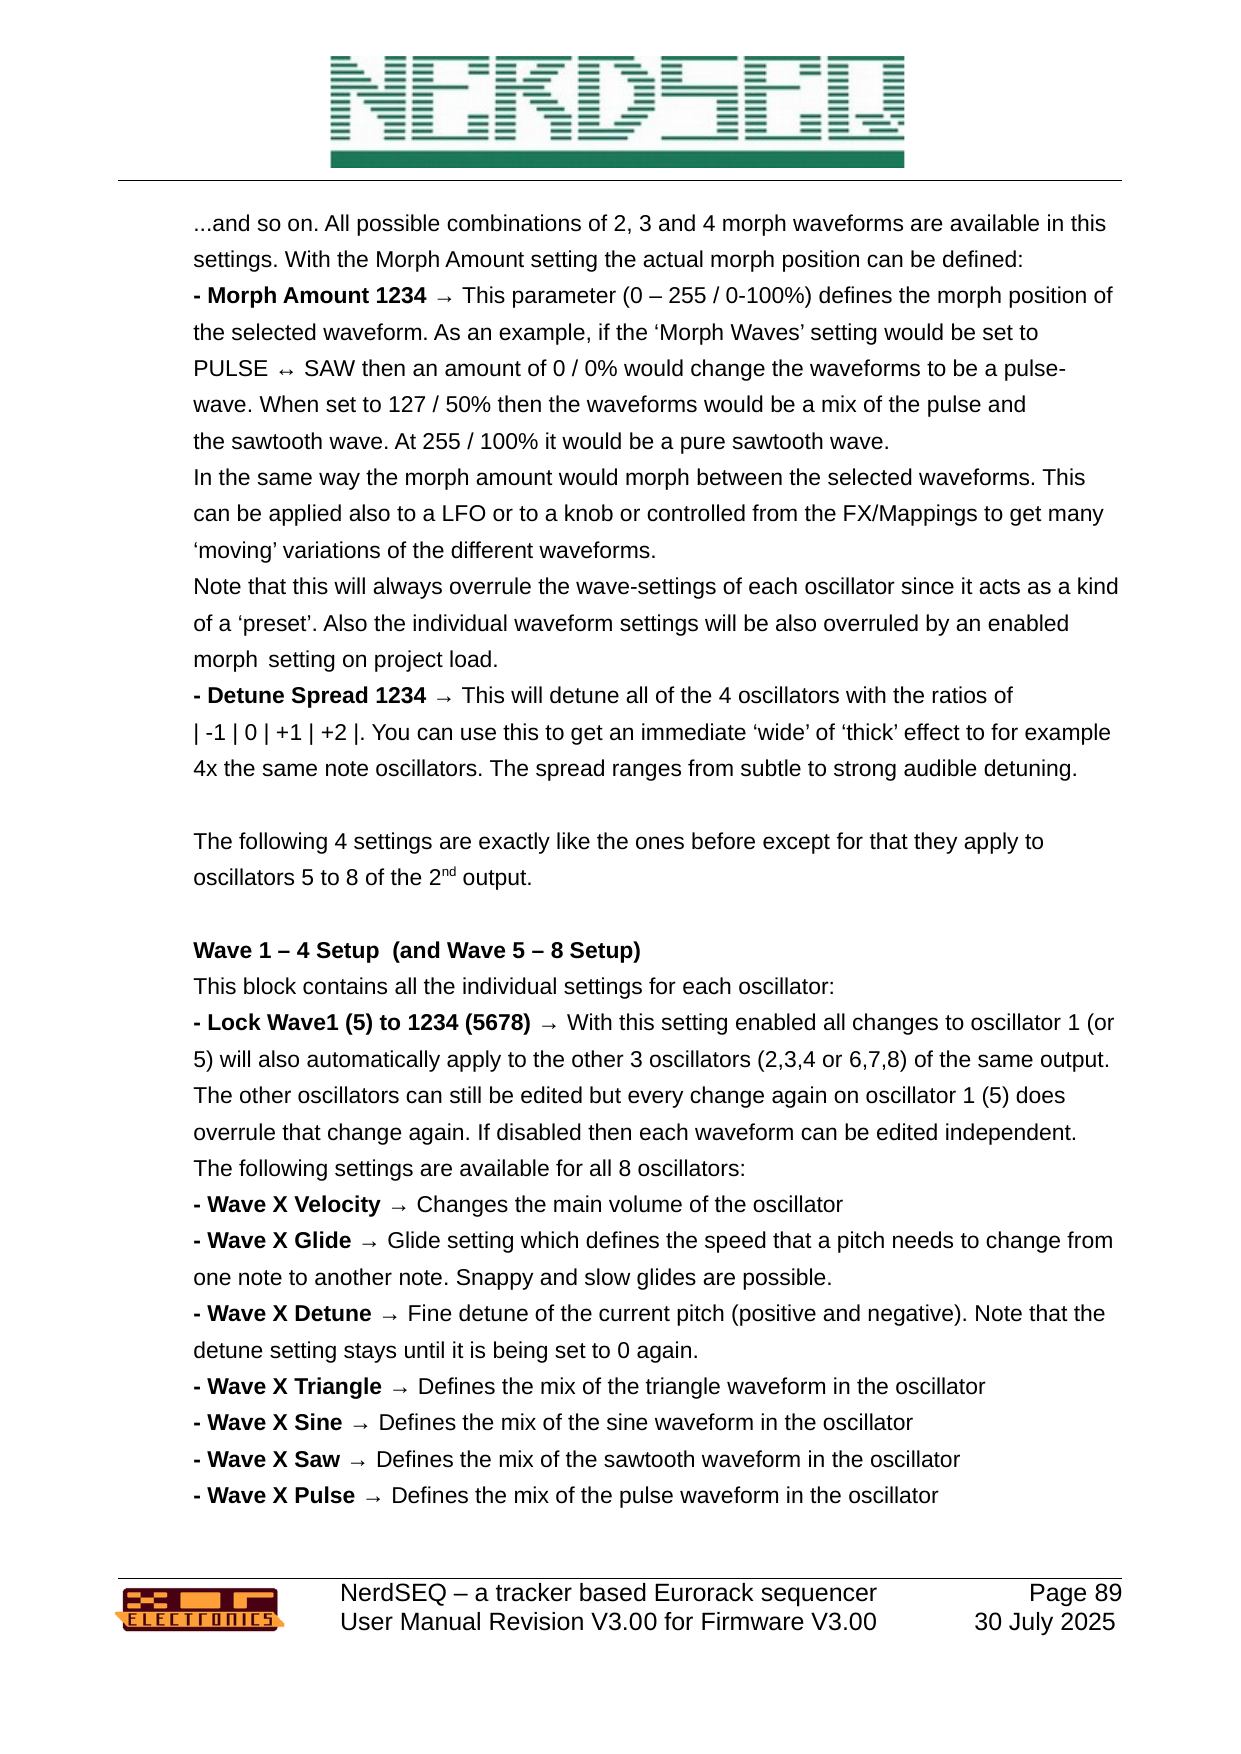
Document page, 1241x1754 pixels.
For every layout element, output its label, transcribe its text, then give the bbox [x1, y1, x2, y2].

text This block contains all the individual settings for each oscillator: [193, 973, 1122, 999]
text - Morph Amount 1234 → This parameter (0 – 255 / 0-100%) defines the morph position of the selected waveform. As an example, if the ‘Morph Waves’ setting would be set to PULSE ↔ SAW then an amount of 0 / 0% would change the waveforms to be a pulse- wave. When set to 127 / 50% then the waveforms would be a mix of the pulse and the sawtooth wave. At 255 / 100% it would be a pure sawtooth wave. In the same way the morph amount would morph between the selected waveforms. This can be applied also to a LFO or to a knob or controlled from the FX/Mappings to get many ‘moving’ variations of the different waveforms. [118, 282, 1122, 563]
picture [115, 1584, 285, 1634]
text - Wave X Sine → Defines the mix of the sine waveform in the oscillator [193, 1409, 1122, 1436]
text The following settings are available for all 8 oscillators: [193, 1155, 1122, 1181]
text - Detune Spread 1234 → This will detune all of the 4 oscillators with the ratios of [118, 682, 1122, 708]
text Note that this will always overrule the wave-settings of each oscillator since it acts as a kind of a ‘preset’. Also the individual waveform settings will be also overruled by an enabled morph setting on project load. [118, 573, 1122, 672]
text The other oscillators can still be edited but every change again on oscillator 1 (5) does overrule that change again. If disabled then each waveform can be edited independent. [193, 1082, 1122, 1145]
picture [330, 56, 905, 168]
text - Wave X Pulse → Defines the mix of the pulse waveform in the oscillator [193, 1482, 1122, 1508]
text The following 4 settings are exactly like the ones before except for that they apply to oscillators 5 to 8 of the 2nd output. [118, 828, 1122, 890]
text - Wave X Saw → Defines the mix of the sawtooth waveform in the oscillator [193, 1446, 1122, 1472]
text Wave 1 – 4 Setup (and Wave 5 – 8 Setup) [193, 937, 1122, 963]
text - Wave X Glide → Glide setting which defines the speed that a pitch needs to change from one note to another note. Snappy and slow glides are possible. [193, 1227, 1122, 1290]
text - Wave X Velocity → Changes the main volume of the oscillator [193, 1191, 1122, 1217]
text ...and so on. All possible combinations of 2, 3 and 4 morph waveforms are available in this settings. With the Morph Amount setting the actual morph position can be defined: [118, 209, 1122, 272]
text | -1 | 0 | +1 | +2 |. You can use this to get an immediate ‘wide’ of ‘thick’ effect to for example 4x the same note oscillators. The spread ranges from subtle to strong audible detuning. [118, 718, 1122, 781]
text - Lock Wave1 (5) to 1234 (5678) → With this setting enabled all changes to oscillator 1 (or 5) will also automatically apply to the other 3 oscillators (2,3,4 or 6,7,8) of the same output. [193, 1009, 1122, 1072]
text - Wave X Detune → Fine detune of the current pitch (positive and negative). Note that the detune setting stays until it is being set to 0 again. - Wave X Triangle → Defines the mix of the triangle waveform in the oscillator [193, 1300, 1122, 1399]
